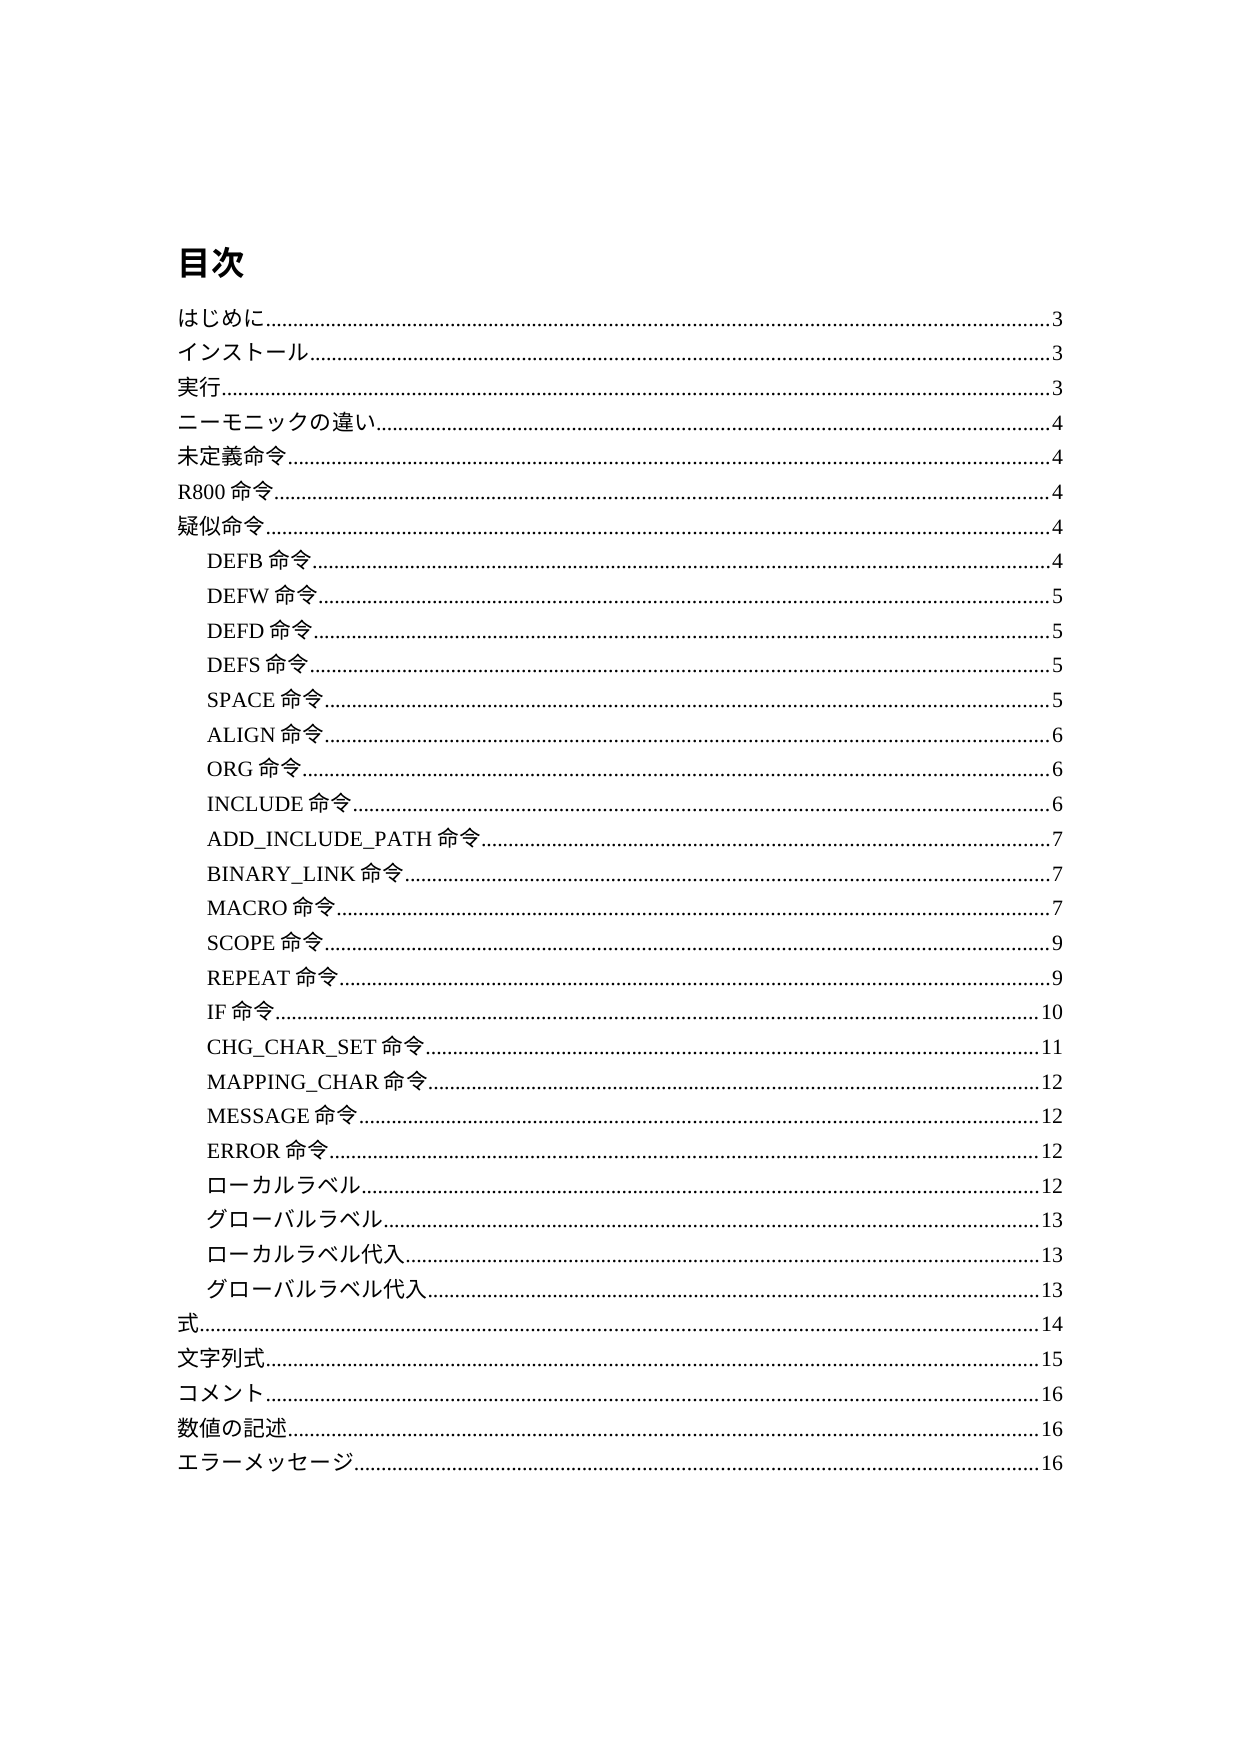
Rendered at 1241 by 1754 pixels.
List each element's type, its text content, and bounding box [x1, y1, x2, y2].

text INCLUDE命令 6 [207, 783, 1063, 818]
text ニーモニックの違い 4 [177, 402, 1063, 436]
text CHG_CHAR_SET命令 11 [207, 1026, 1063, 1061]
text REPEAT命令 9 [207, 957, 1063, 991]
text はじめに 3 [177, 298, 1063, 332]
text ローカルラベル代入 13 [207, 1234, 1063, 1269]
text ADD_INCLUDE_PATH命令 7 [207, 818, 1063, 853]
text エラーメッセージ 16 [177, 1442, 1063, 1477]
text ORG命令 6 [207, 748, 1063, 783]
subtitle 目次 [177, 237, 1063, 285]
text BINARY_LINK命令 7 [207, 853, 1063, 887]
text SCOPE命令 9 [207, 922, 1063, 957]
text IF命令 10 [207, 991, 1063, 1026]
text ALIGN命令 6 [207, 714, 1063, 748]
text DEFW命令 5 [207, 575, 1063, 610]
text MACRO命令 7 [207, 887, 1063, 922]
text DEFB命令 4 [207, 540, 1063, 575]
text ローカルラベル 12 [207, 1165, 1063, 1199]
text コメント 16 [177, 1373, 1063, 1408]
text SPACE命令 5 [207, 679, 1063, 714]
text DEFS命令 5 [207, 644, 1063, 679]
text 未定義命令 4 [177, 436, 1063, 471]
text MAPPING_CHAR命令 12 [207, 1061, 1063, 1095]
text グローバルラベル 13 [207, 1199, 1063, 1234]
text インストール 3 [177, 332, 1063, 367]
text グローバルラベル代入 13 [207, 1269, 1063, 1303]
text 式 14 [177, 1303, 1063, 1338]
text R800命令 4 [177, 471, 1063, 506]
text DEFD命令 5 [207, 610, 1063, 644]
text 実行 3 [177, 367, 1063, 402]
text 疑似命令 4 [177, 506, 1063, 540]
text MESSAGE命令 12 [207, 1095, 1063, 1130]
text 文字列式 15 [177, 1338, 1063, 1373]
text 数値の記述 16 [177, 1408, 1063, 1442]
text ERROR命令 12 [207, 1130, 1063, 1165]
